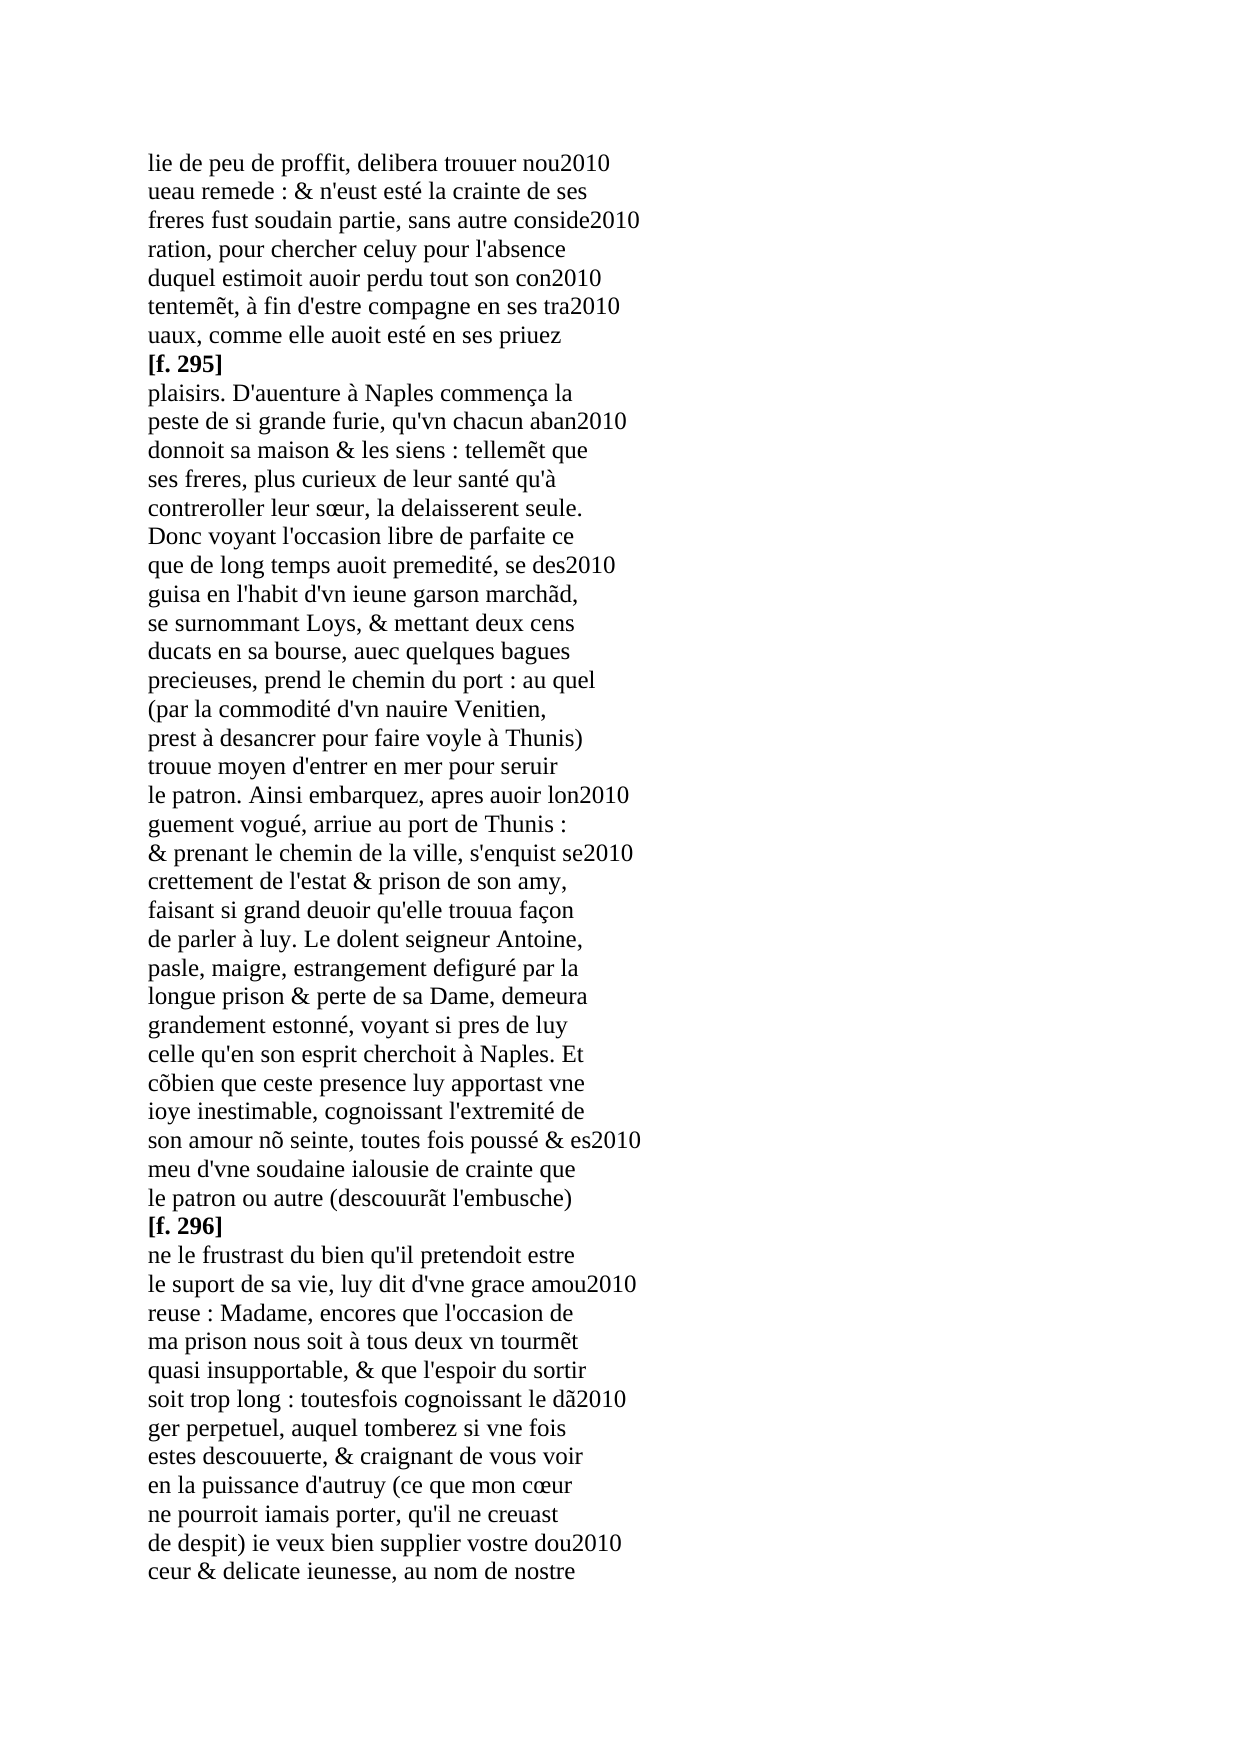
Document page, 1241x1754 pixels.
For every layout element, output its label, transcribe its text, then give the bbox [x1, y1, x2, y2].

text lie de peu de proffit, delibera trouuer nou2010 ueau remede : & n'eust esté la crainte de ses freres fust soudain partie, sans autre conside2010 ration, pour chercher celuy pour l'absence duquel estimoit auoir perdu tout son con2010 tentemẽt, à fin d'estre compagne en ses tra2010 uaux, comme elle auoit esté en ses priuez [f. 295] plaisirs. D'auenture à Naples commença la peste de si grande furie, qu'vn chacun aban2010 donnoit sa maison & les siens : tellemẽt que ses freres, plus curieux de leur santé qu'à contreroller leur sœur, la delaisserent seule. Donc voyant l'occasion libre de parfaite ce que de long temps auoit premedité, se des2010 guisa en l'habit d'vn ieune garson marchãd, se surnommant Loys, & mettant deux cens ducats en sa bourse, auec quelques bagues precieuses, prend le chemin du port : au quel (par la commodité d'vn nauire Venitien, prest à desancrer pour faire voyle à Thunis) trouue moyen d'entrer en mer pour seruir le patron. Ainsi embarquez, apres auoir lon2010 guement vogué, arriue au port de Thunis : & prenant le chemin de la ville, s'enquist se2010 crettement de l'estat & prison de son amy, faisant si grand deuoir qu'elle trouua façon de parler à luy. Le dolent seigneur Antoine, pasle, maigre, estrangement defiguré par la longue prison & perte de sa Dame, demeura grandement estonné, voyant si pres de luy celle qu'en son esprit cherchoit à Naples. Et cõbien que ceste presence luy apportast vne ioye inestimable, cognoissant l'extremité de son amour nõ seinte, toutes fois poussé & es2010 meu d'vne soudaine ialousie de crainte que le patron ou autre (descouurãt l'embusche) [f. 296] ne le frustrast du bien qu'il pretendoit estre le suport de sa vie, luy dit d'vne grace amou2010 reuse : Madame, encores que l'occasion de ma prison nous soit à tous deux vn tourmẽt quasi insupportable, & que l'espoir du sortir soit trop long : toutesfois cognoissant le dã2010 ger perpetuel, auquel tomberez si vne fois estes descouuerte, & craignant de vous voir en la puissance d'autruy (ce que mon cœur ne pourroit iamais porter, qu'il ne creuast de despit) ie veux bien supplier vostre dou2010 ceur & delicate ieunesse, au nom de nostre [148, 148, 1093, 1585]
